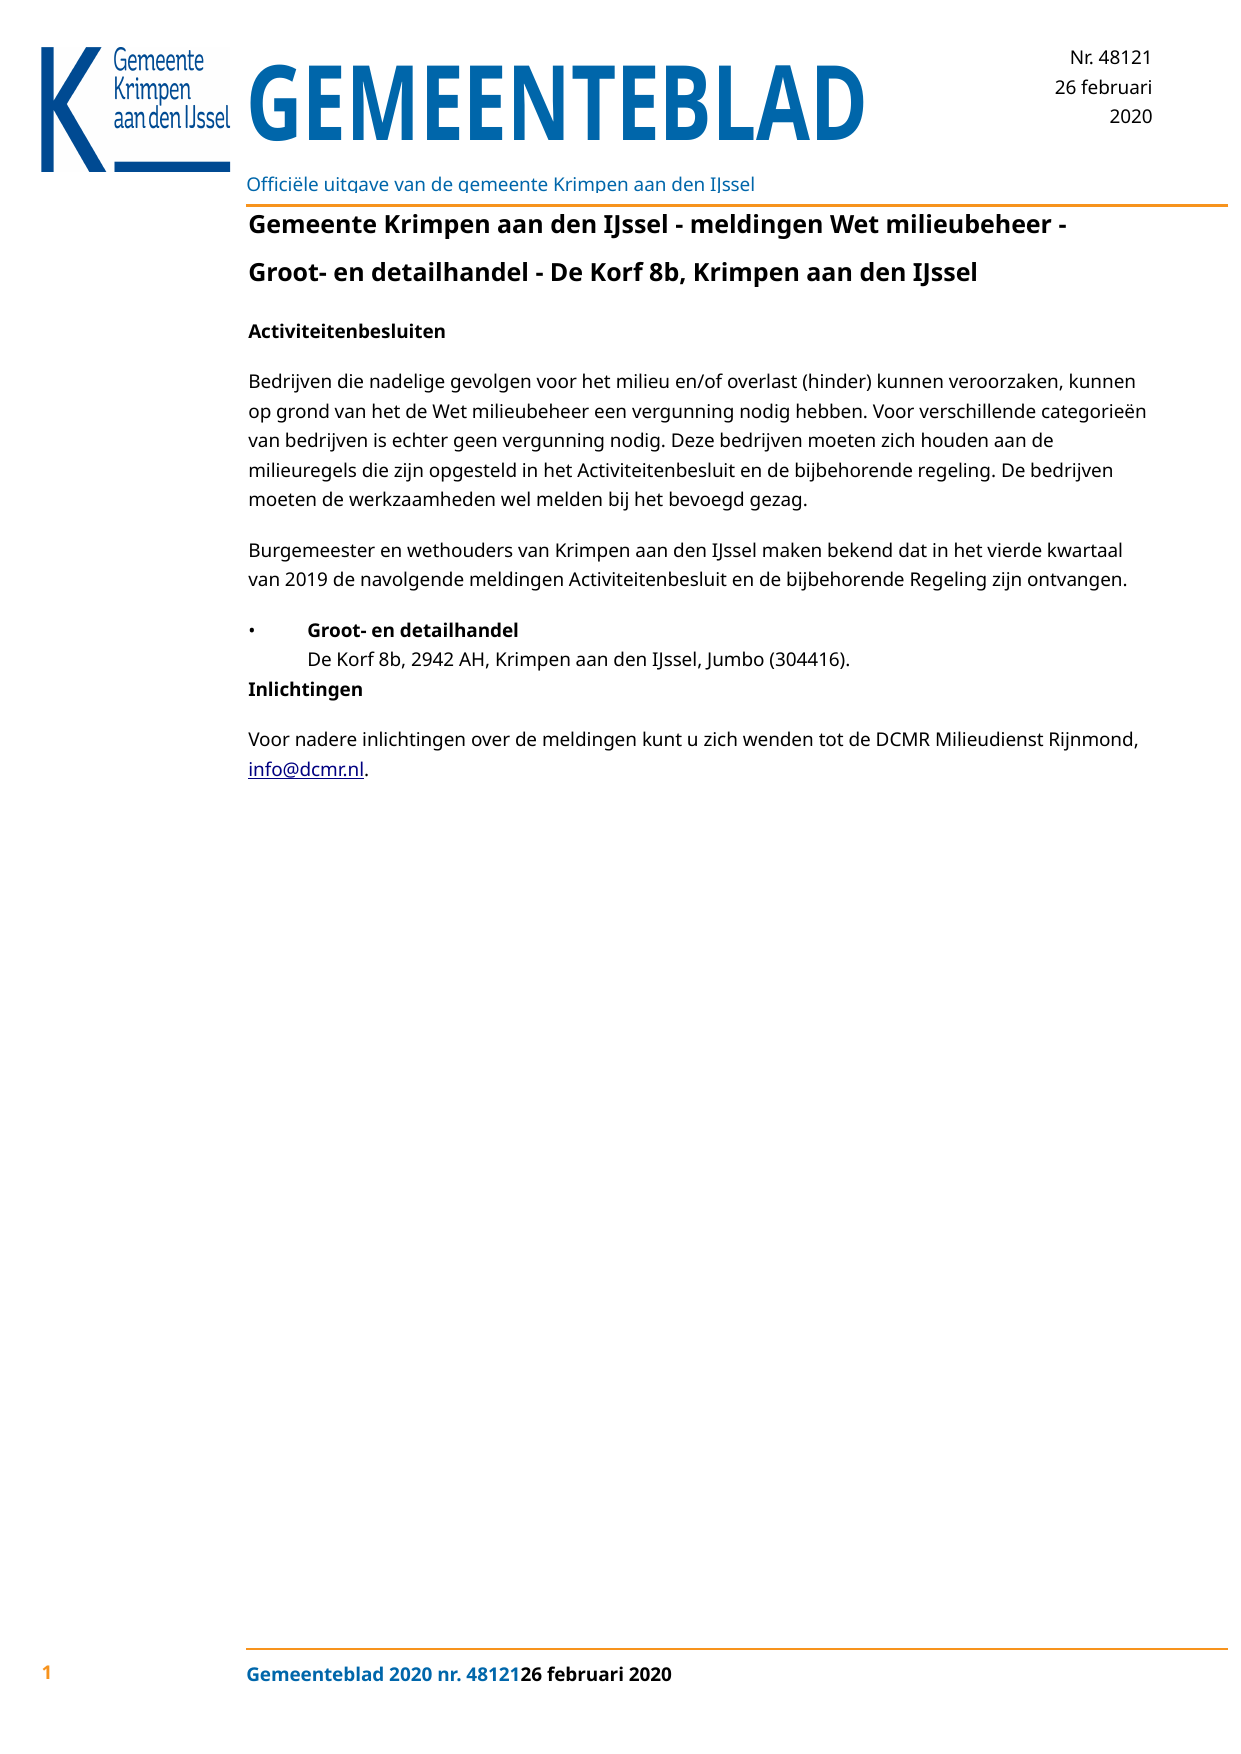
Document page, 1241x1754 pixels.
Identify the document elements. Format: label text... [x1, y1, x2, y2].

text Inlichtingen [248, 676, 1152, 702]
text Burgemeester en wethouders van Krimpen aan den IJssel maken bekend dat in het vierde kwartaal van 2019 de navolgende meldingen Activiteitenbesluit en de bijbehorende Regeling zijn ontvangen. [248, 537, 1152, 592]
text Bedrijven die nadelige gevolgen voor het milieu en/of overlast (hinder) kunnen veroorzaken, kunnen op grond van het de Wet milieubeheer een vergunning nodig hebben. Voor verschillende categorieën van bedrijven is echter geen vergunning nodig. Deze bedrijven moeten zich houden aan de milieuregels die zijn opgesteld in het Activiteitenbesluit en de bijbehorende regeling. De bedrijven moeten de werkzaamheden wel melden bij het bevoegd gezag. [248, 368, 1152, 512]
picture [41, 47, 231, 172]
list De Korf 8b, 2942 AH, Krimpen aan den IJssel, Jumbo (304416). [248, 647, 1152, 672]
text Gemeente Krimpen aan den IJssel - meldingen Wet milieubeheer - Groot- en detailhandel - De Korf 8b, Krimpen aan den IJssel [248, 207, 1152, 288]
text Activiteitenbesluiten [248, 318, 1152, 344]
text Voor nadere inlichtingen over de meldingen kunt u zich wenden tot de DCMR Milieudienst Rijnmond, info@dcmr.nl. [248, 727, 1152, 782]
list Groot- en detailhandel [248, 617, 1152, 643]
